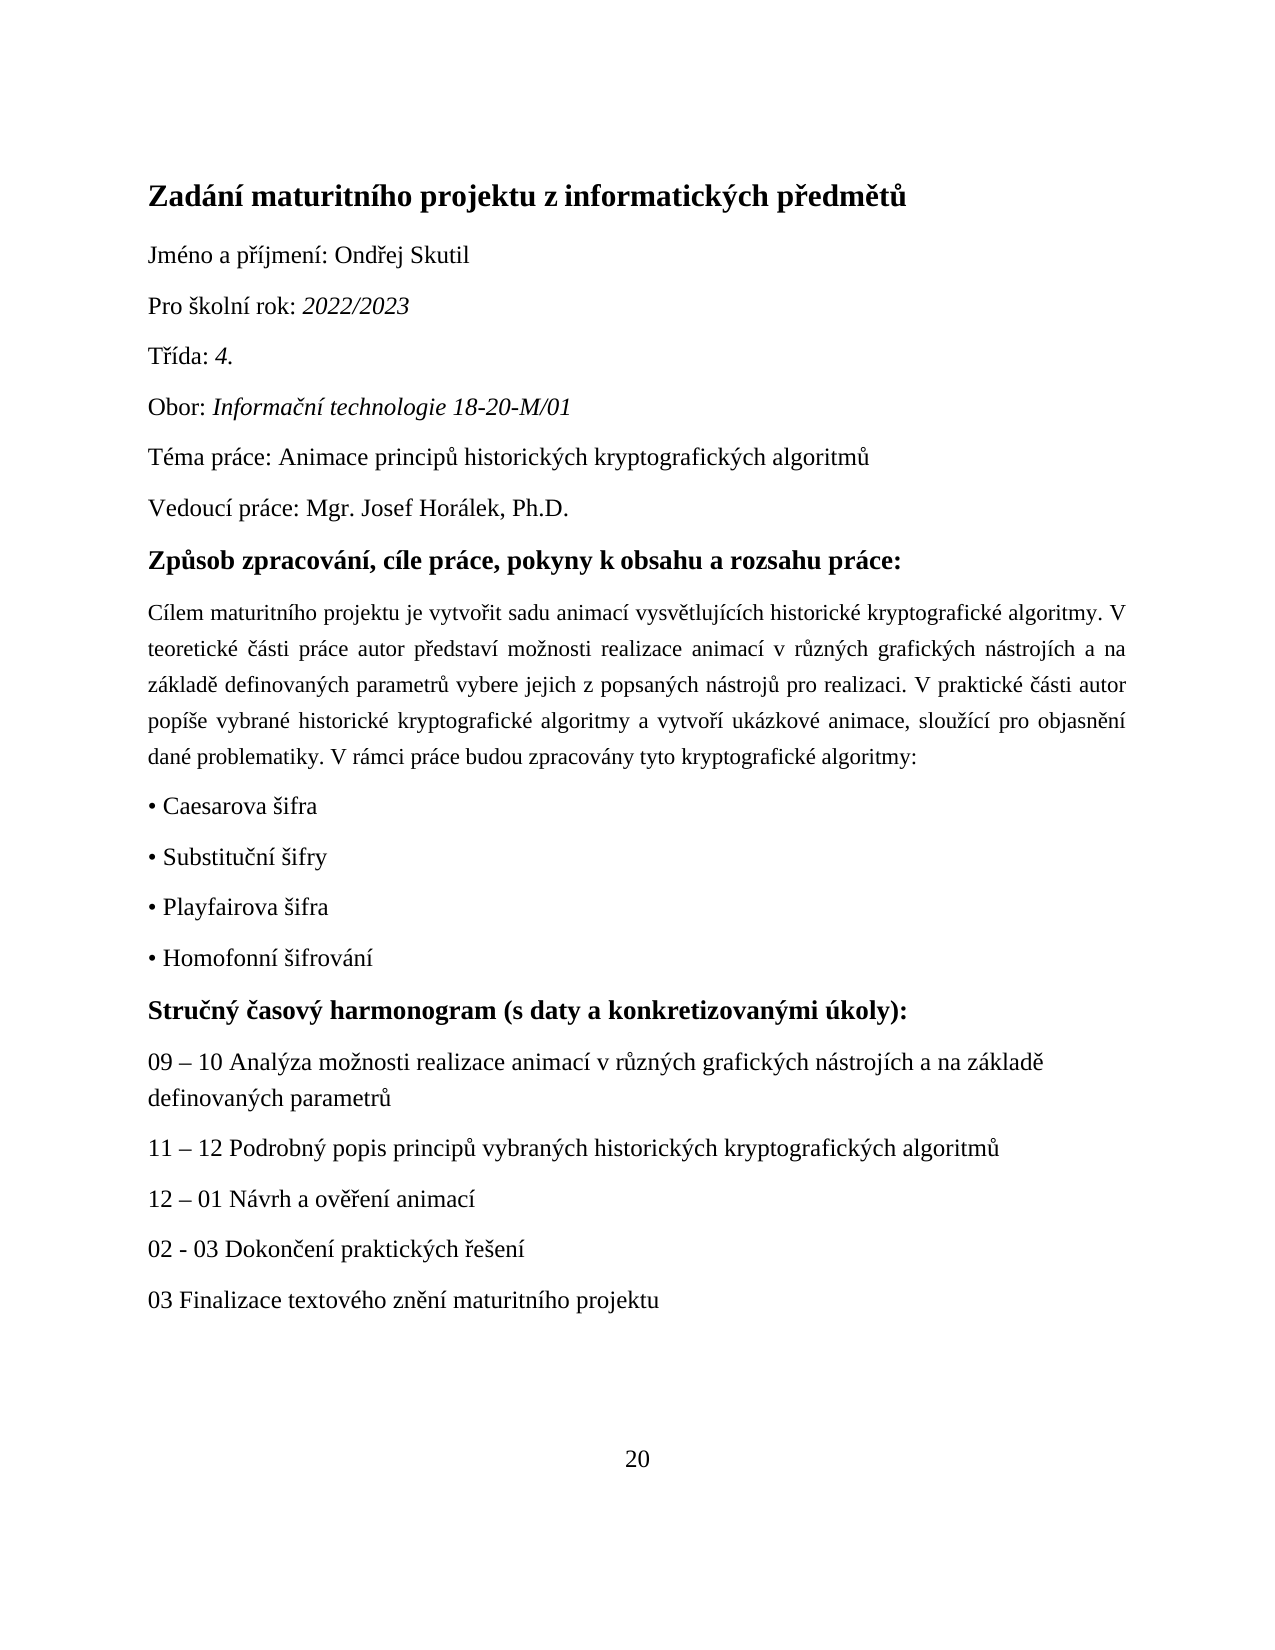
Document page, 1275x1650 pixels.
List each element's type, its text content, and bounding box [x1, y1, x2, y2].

text Pro školní rok: 2022/2023 [148, 283, 1127, 319]
text • Homofonní šifrování [148, 936, 1127, 972]
text • Playfairova šifra [148, 885, 1127, 921]
text Třída: 4. [148, 334, 1127, 370]
text 09 – 10 Analýza možnosti realizace animací v různých grafických nástrojích a na základě definovaných parametrů [148, 1040, 1127, 1112]
text • Substituční šifry [148, 834, 1127, 871]
text Zadání maturitního projektu z informatických předmětů [148, 177, 1127, 213]
text Cílem maturitního projektu je vytvořit sadu animací vysvětlujících historické kryptografické algoritmy. V teoretické části práce autor představí možnosti realizace animací v různých grafických nástrojích a na základě definovaných parametrů vybere jejich z popsaných nástrojů pro realizaci. V praktické části autor popíše vybrané historické kryptografické algoritmy a vytvoří ukázkové animace, sloužící pro objasnění dané problematiky. V rámci práce budou zpracovány tyto kryptografické algoritmy: [148, 590, 1127, 769]
text • Caesarova šifra [148, 784, 1127, 820]
text Stručný časový harmonogram (s daty a konkretizovanými úkoly): [148, 986, 1127, 1025]
text 11 – 12 Podrobný popis principů vybraných historických kryptografických algoritmů [148, 1126, 1127, 1162]
text 02 - 03 Dokončení praktických řešení [148, 1227, 1127, 1263]
text Vedoucí práce: Mgr. Josef Horálek, Ph.D. [148, 486, 1127, 522]
text Obor: Informační technologie 18-20-M/01 [148, 384, 1127, 421]
text Způsob zpracování, cíle práce, pokyny k obsahu a rozsahu práce: [148, 536, 1127, 575]
text 12 – 01 Návrh a ověření animací [148, 1177, 1127, 1213]
text Jméno a příjmení: Ondřej Skutil [148, 233, 1127, 269]
text Téma práce: Animace principů historických kryptografických algoritmů [148, 435, 1127, 471]
text 03 Finalizace textového znění maturitního projektu [148, 1278, 1127, 1314]
